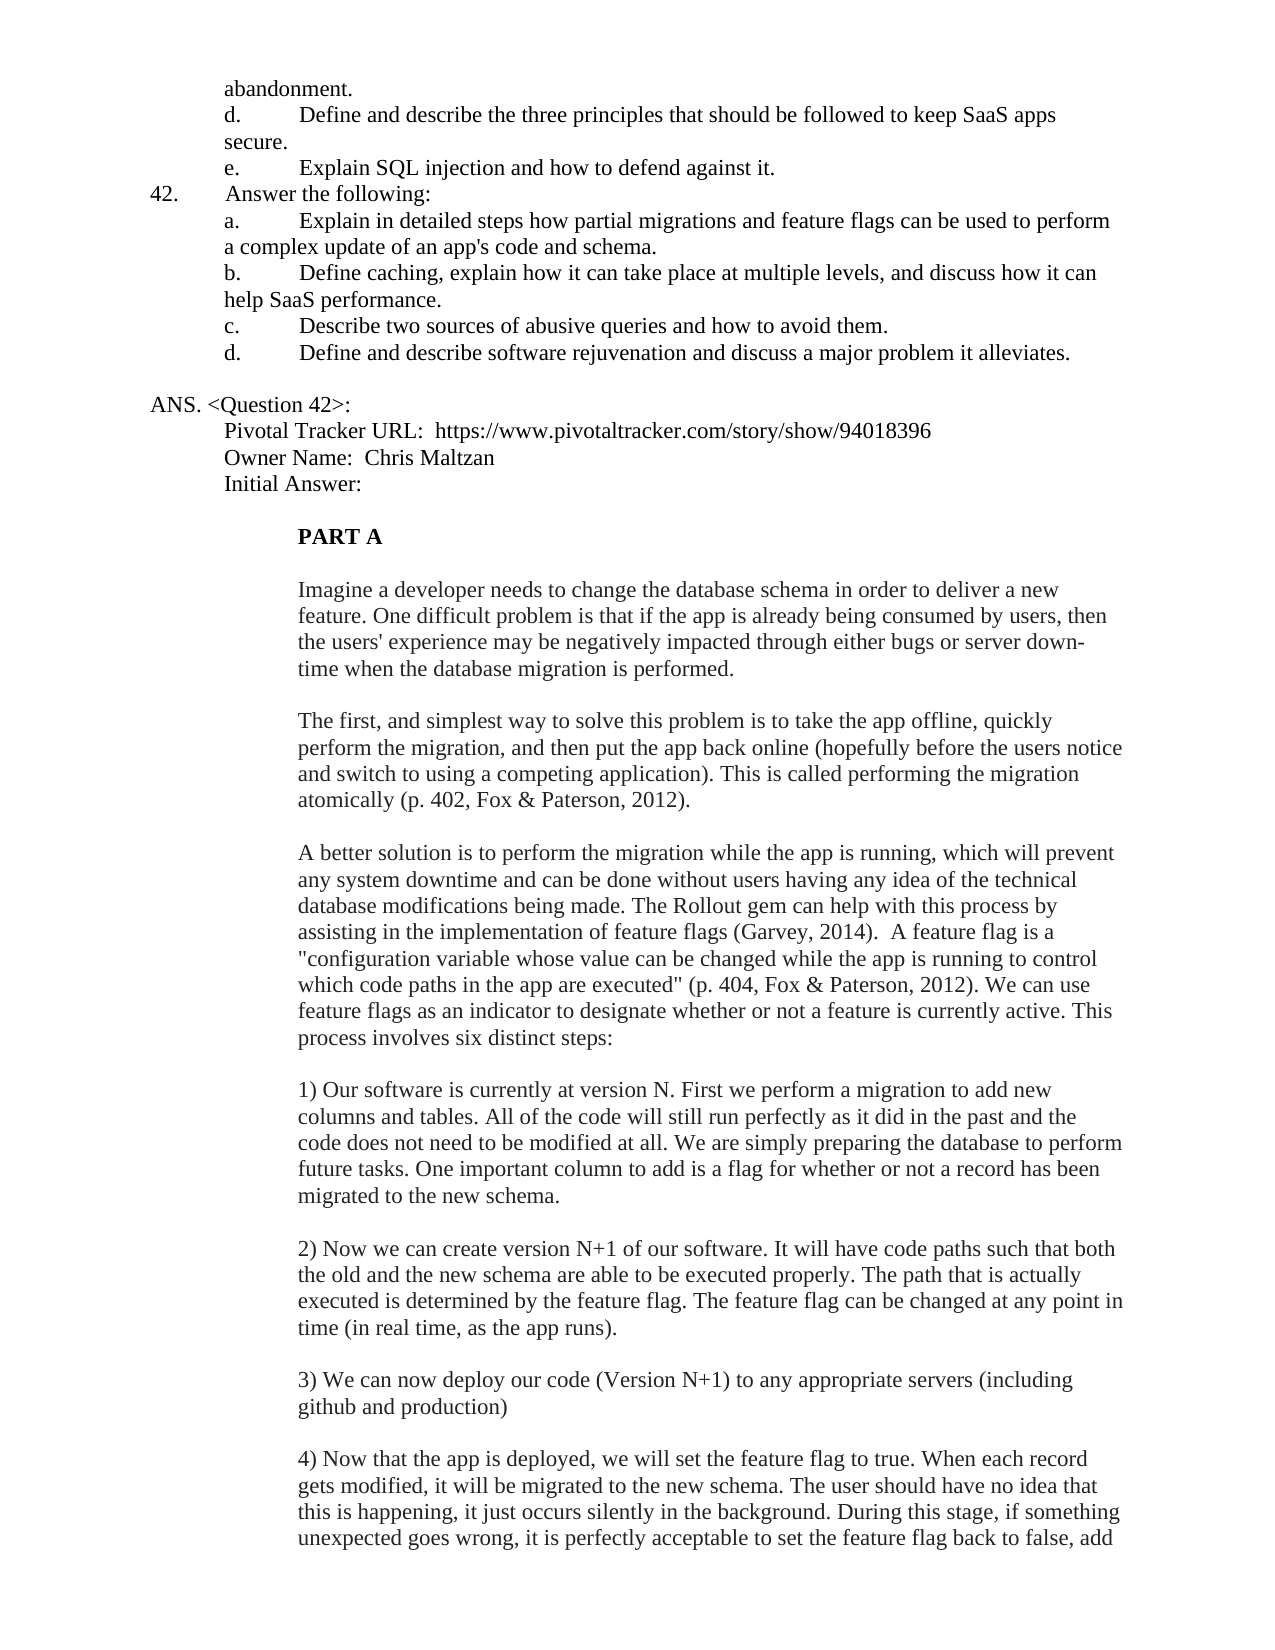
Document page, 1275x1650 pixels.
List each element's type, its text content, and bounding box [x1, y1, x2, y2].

text Initial Answer: [224, 470, 1125, 497]
text d. Define and describe the three principles that should be followed to keep SaaS apps secure. [224, 101, 1125, 154]
text Pivotal Tracker URL: https://www.pivotaltracker.com/story/show/94018396 [224, 418, 1125, 444]
text e. Explain SQL injection and how to defend against it. [224, 154, 1125, 180]
text c. Describe two sources of abusive queries and how to avoid them. [224, 312, 1125, 338]
text 42. Answer the following: [150, 180, 1125, 207]
text b. Define caching, explain how it can take place at multiple levels, and discuss how it can help SaaS performance. [224, 259, 1125, 312]
text PART A [298, 523, 1125, 549]
text ANS. <Question 42>: [150, 391, 1125, 418]
text d. Define and describe software rejuvenation and discuss a major problem it alleviates. [224, 338, 1125, 365]
text a. Explain in detailed steps how partial migrations and feature flags can be used to perform a complex update of an app's code and schema. [224, 207, 1125, 259]
text Imagine a developer needs to change the database schema in order to deliver a new feature. One difficult problem is that if the app is already being consumed by users, then the users' experience may be negatively impacted through either bugs or server down-time when the database migration is performed. The first, and simplest way to solve this problem is to take the app offline, quickly perform the migration, and then put the app back online (hopefully before the users notice and switch to using a competing application). This is called performing the migration atomically (p. 402, Fox & Paterson, 2012). A better solution is to perform the migration while the app is running, which will prevent any system downtime and can be done without users having any idea of the technical database modifications being made. The Rollout gem can help with this process by assisting in the implementation of feature flags (Garvey, 2014). A feature flag is a "configuration variable whose value can be changed while the app is running to control which code paths in the app are executed" (p. 404, Fox & Paterson, 2012). We can use feature flags as an indicator to designate whether or not a feature is currently active. This process involves six distinct steps: 1) Our software is currently at version N. First we perform a migration to add new columns and tables. All of the code will still run perfectly as it did in the past and the code does not need to be modified at all. We are simply preparing the database to perform future tasks. One important column to add is a flag for whether or not a record has been migrated to the new schema. 2) Now we can create version N+1 of our software. It will have code paths such that both the old and the new schema are able to be executed properly. The path that is actually executed is determined by the feature flag. The feature flag can be changed at any point in time (in real time, as the app runs). 3) We can now deploy our code (Version N+1) to any appropriate servers (including github and production) 4) Now that the app is deployed, we will set the feature flag to true. When each record gets modified, it will be migrated to the new schema. The user should have no idea that this is happening, it just occurs silently in the background. During this stage, if something unexpected goes wrong, it is perfectly acceptable to set the feature flag back to false, add [298, 576, 1125, 1551]
text abandonment. [224, 75, 1125, 101]
text Owner Name: Chris Maltzan [224, 444, 1125, 470]
